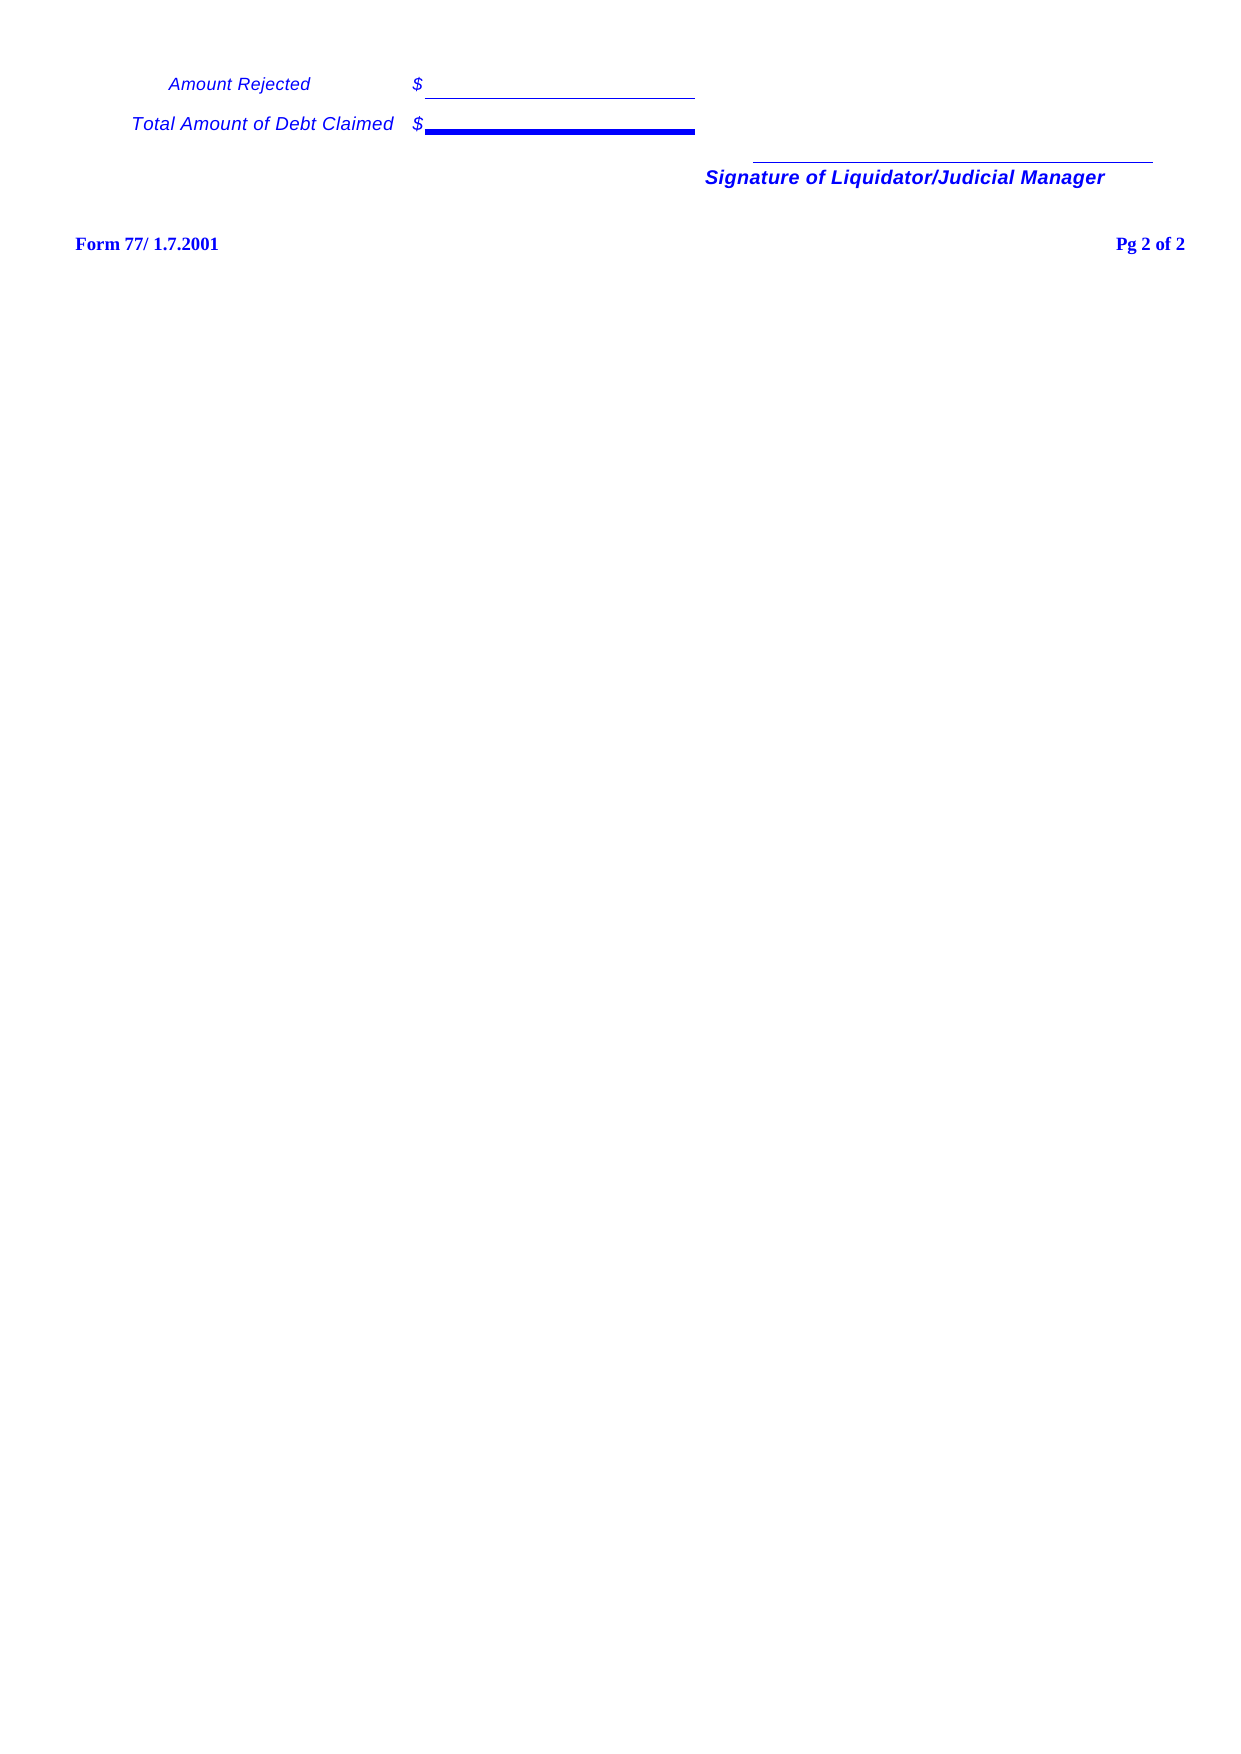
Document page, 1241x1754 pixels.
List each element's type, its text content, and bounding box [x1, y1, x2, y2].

text Signature of Liquidator/Judicial Manager [75, 166, 1152, 188]
text Pg 2 of 2 [1065, 233, 1185, 254]
text Total Amount of Debt Claimed $ [75, 113, 1152, 134]
text Form 77/ 1.7.2001 [75, 233, 255, 254]
text Amount Rejected $ [75, 74, 1152, 94]
